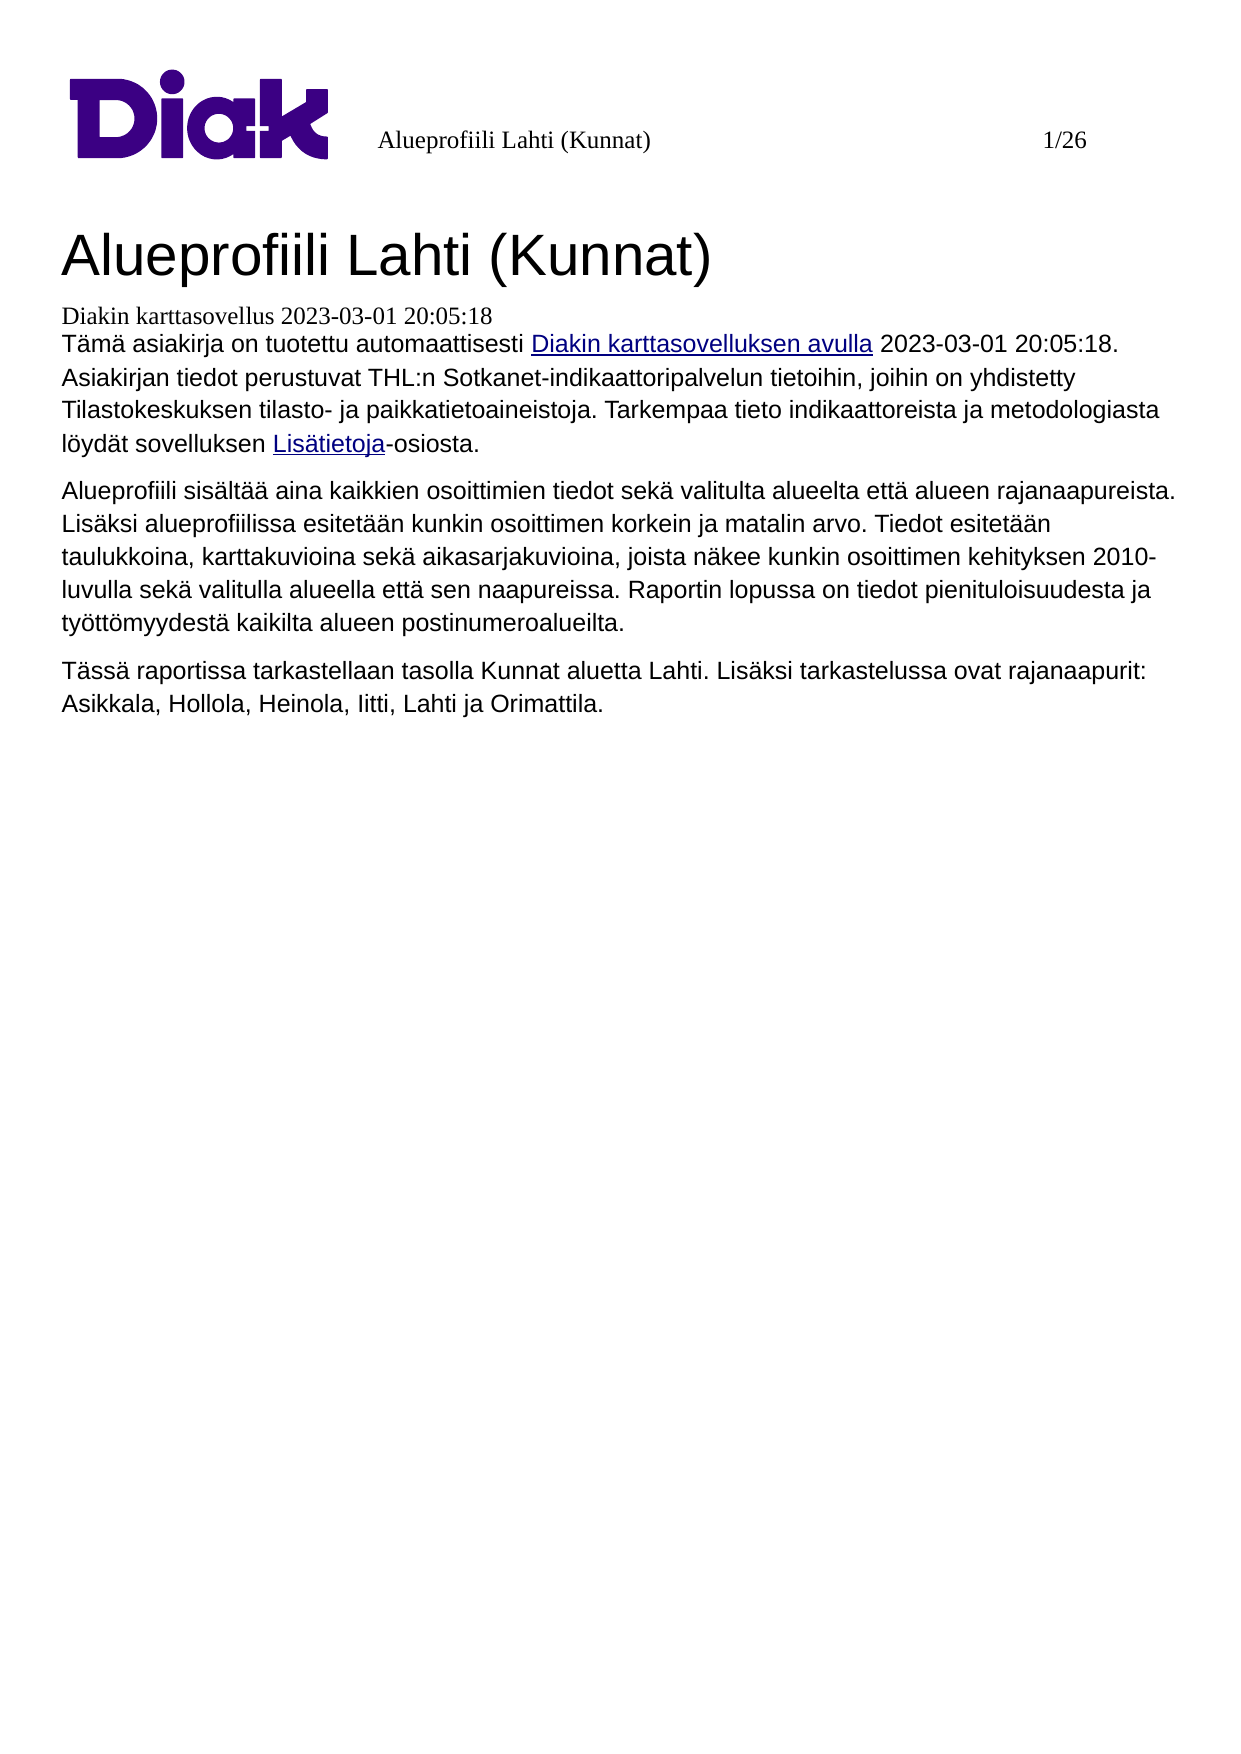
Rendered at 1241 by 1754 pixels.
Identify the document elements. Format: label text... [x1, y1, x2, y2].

text Tässä raportissa tarkastellaan tasolla Kunnat aluetta Lahti. Lisäksi tarkastelussa ovat rajanaapurit: Asikkala, Hollola, Heinola, Iitti, Lahti ja Orimattila. [61, 656, 1179, 718]
text Diakin karttasovellus 2023-03-01 20:05:18 [61, 301, 1179, 329]
text Tämä asiakirja on tuotettu automaattisesti Diakin karttasovelluksen avulla 2023-03-01 20:05:18. Asiakirjan tiedot perustuvat THL:n Sotkanet-indikaattoripalvelun tietoihin, joihin on yhdistetty Tilastokeskuksen tilasto- ja paikkatietoaineistoja. Tarkempaa tieto indikaattoreista ja metodologiasta löydät sovelluksen Lisätietoja-osiosta. [61, 329, 1179, 457]
text Alueprofiili sisältää aina kaikkien osoittimien tiedot sekä valitulta alueelta että alueen rajanaapureista. Lisäksi alueprofiilissa esitetään kunkin osoittimen korkein ja matalin arvo. Tiedot esitetään taulukkoina, karttakuvioina sekä aikasarjakuvioina, joista näkee kunkin osoittimen kehityksen 2010-luvulla sekä valitulla alueella että sen naapureissa. Raportin lopussa on tiedot pienituloisuudesta ja työttömyydestä kaikilta alueen postinumeroalueilta. [61, 476, 1179, 637]
title Alueprofiili Lahti (Kunnat) [61, 221, 1179, 288]
